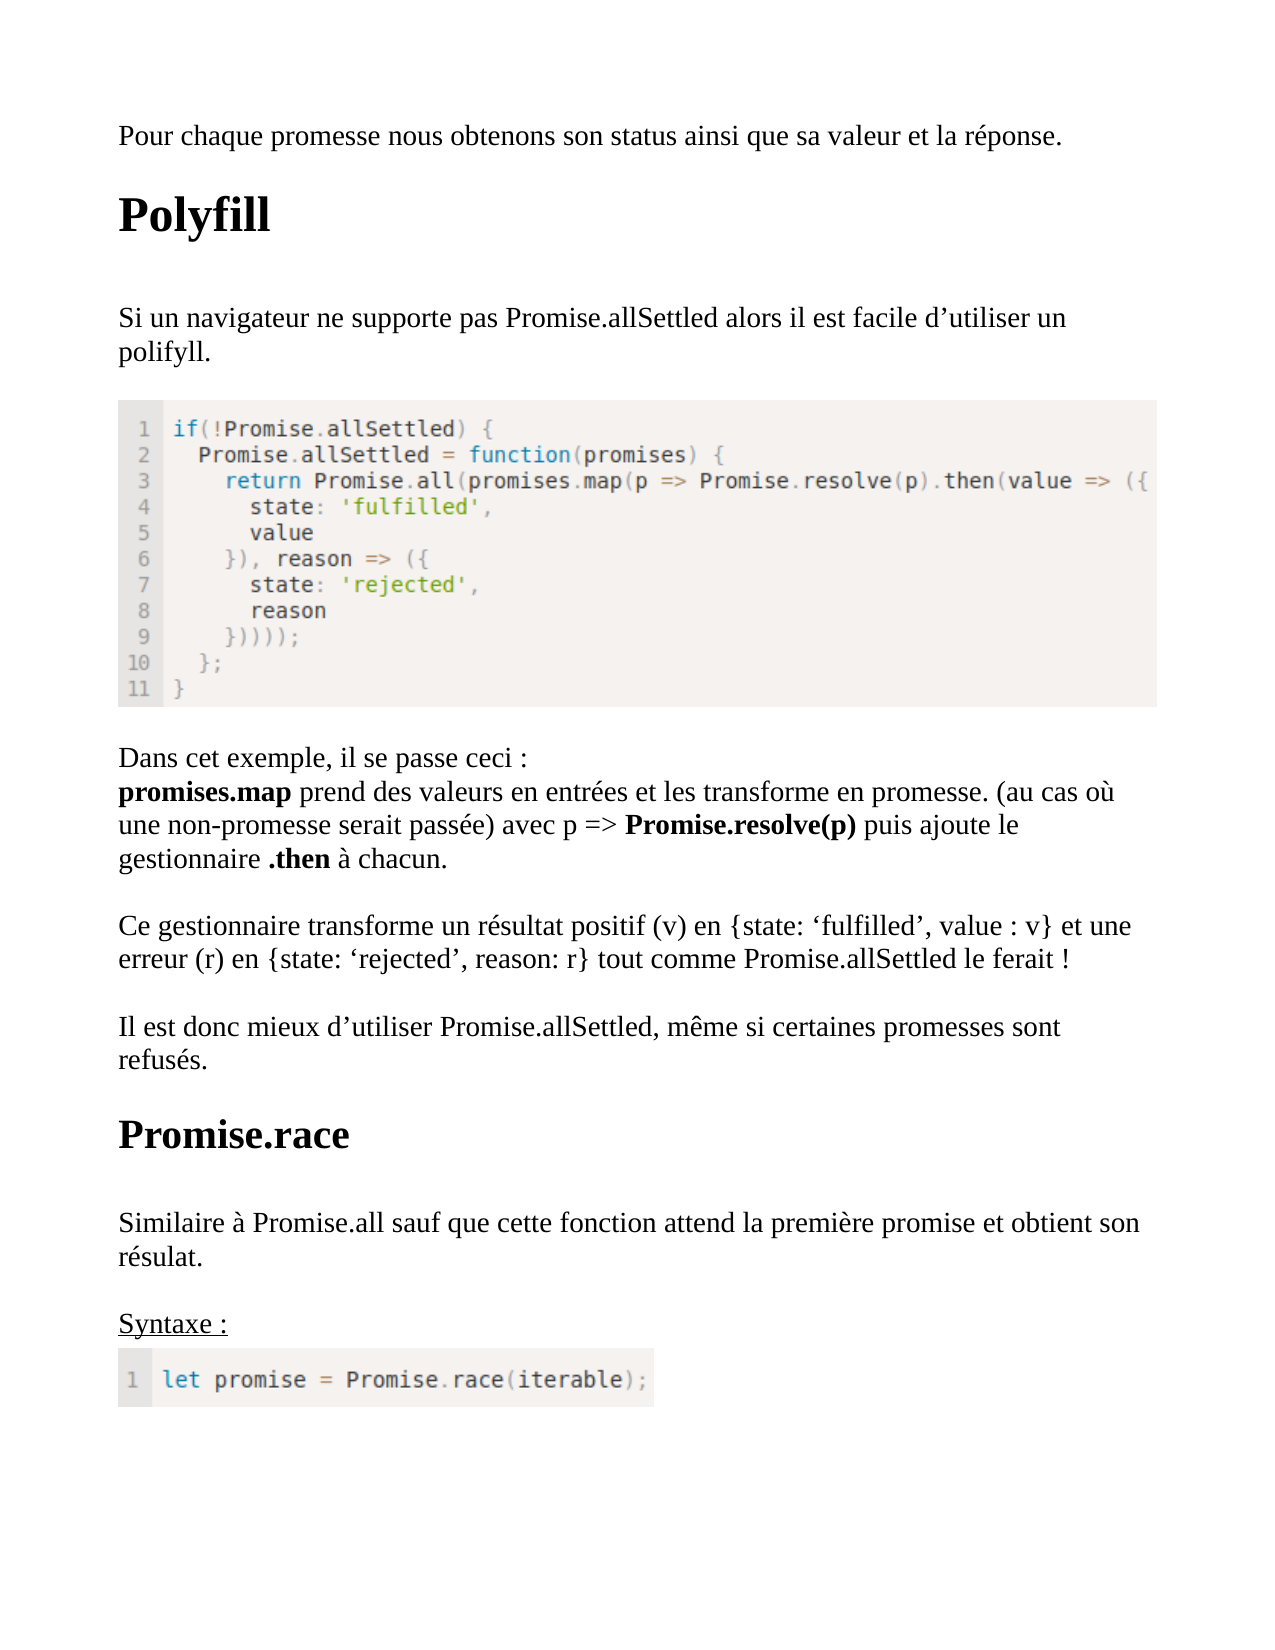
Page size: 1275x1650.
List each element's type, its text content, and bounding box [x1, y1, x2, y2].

text Similaire à Promise.all sauf que cette fonction attend la première promise et obtient son résulat. [118, 1205, 1157, 1272]
text Ce gestionnaire transforme un résultat positif (v) en {state: ‘fulfilled’, value : v} et une erreur (r) en {state: ‘rejected’, reason: r} tout comme Promise.allSettled le ferait ! [118, 908, 1157, 975]
text Syntaxe : [118, 1306, 1157, 1339]
text Promise.race [118, 1109, 1157, 1157]
text Dans cet exemple, il se passe ceci : [118, 740, 1157, 774]
text promises.map prend des valeurs en entrées et les transforme en promesse. (au cas où une non-promesse serait passée) avec p => Promise.resolve(p) puis ajoute le gestionnaire .then à chacun. [118, 774, 1157, 874]
text Il est donc mieux d’utiliser Promise.allSettled, même si certaines promesses sont refusés. [118, 1009, 1157, 1076]
text Pour chaque promesse nous obtenons son status ainsi que sa valeur et la réponse. [118, 118, 1157, 152]
picture [118, 1348, 654, 1407]
text Polyfill [118, 185, 1157, 243]
text Si un navigateur ne supporte pas Promise.allSettled alors il est facile d’utiliser un polifyll. [118, 300, 1157, 367]
picture [118, 400, 1157, 707]
